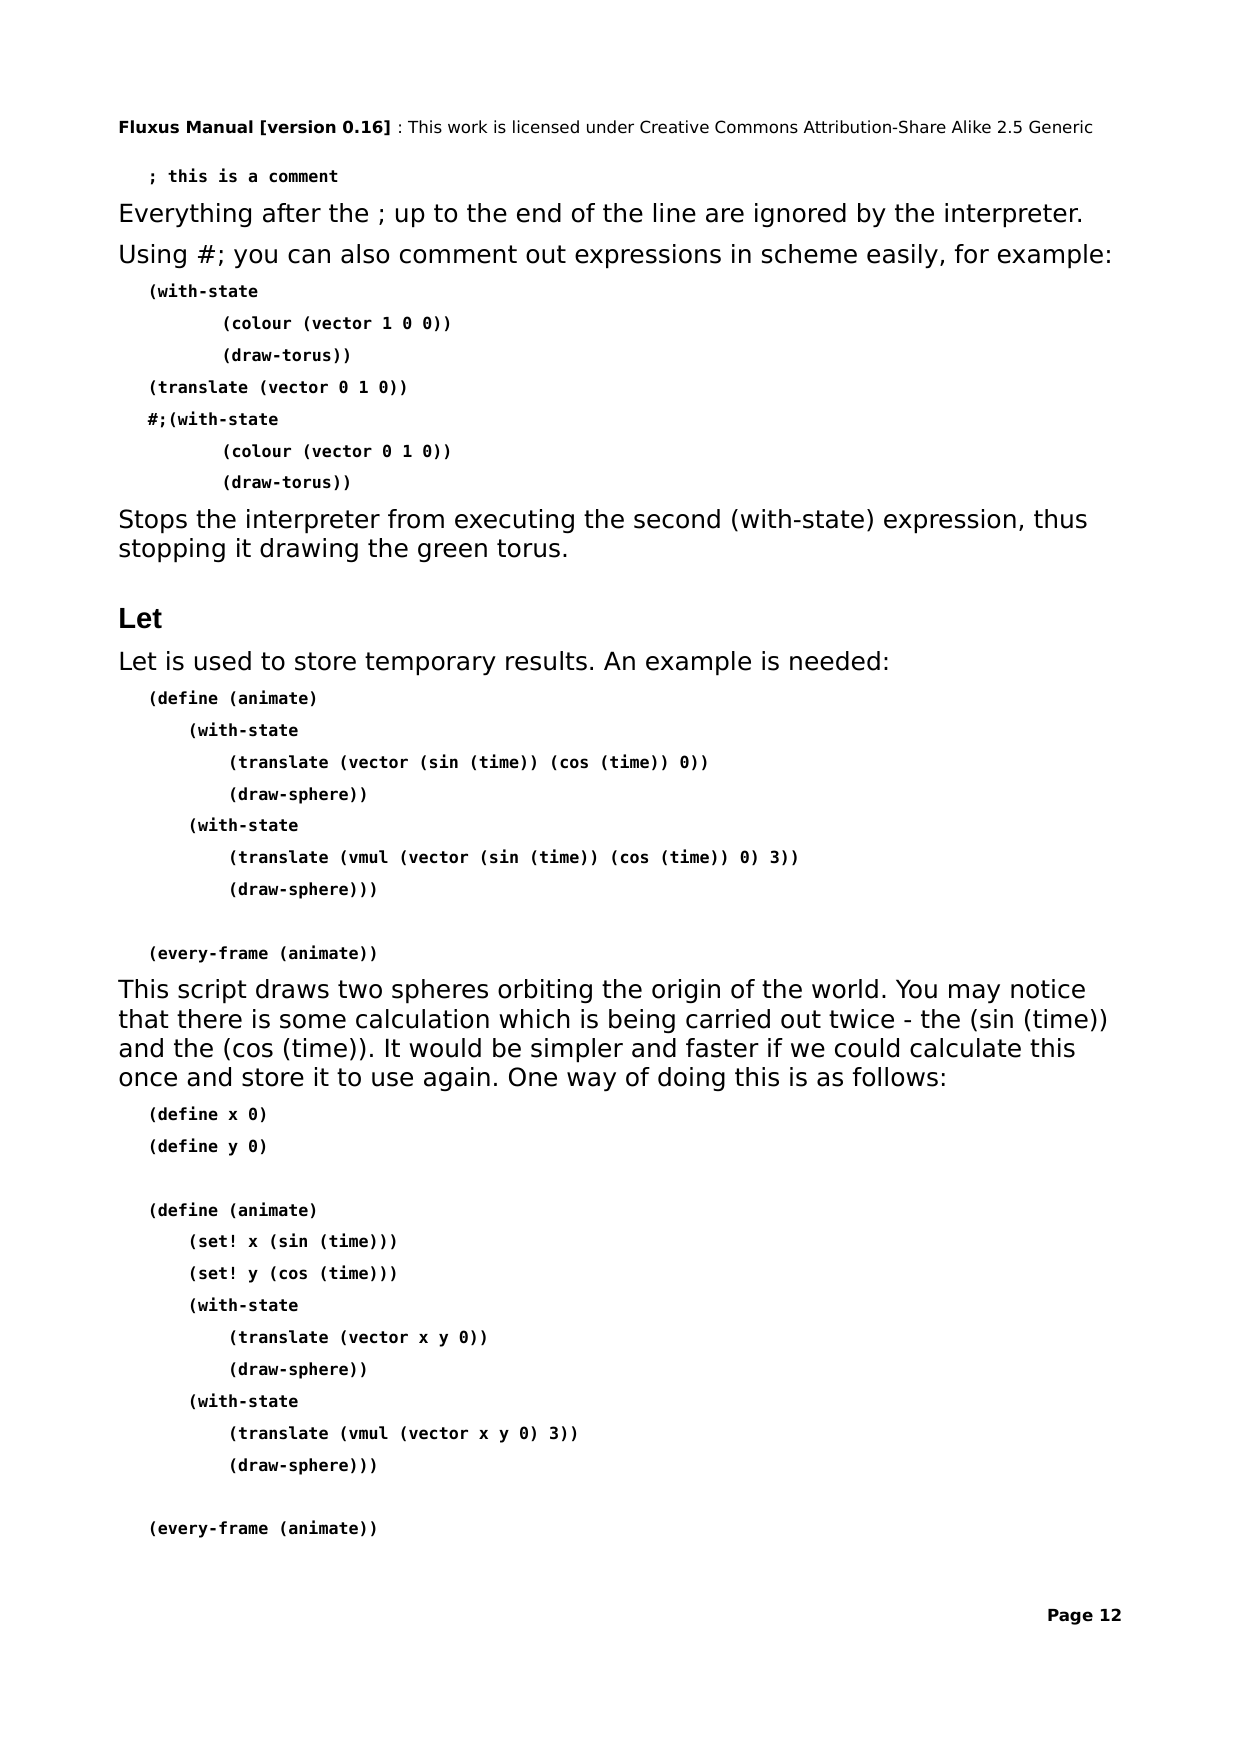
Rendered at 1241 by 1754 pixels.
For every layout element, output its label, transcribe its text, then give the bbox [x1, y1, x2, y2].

text #;(with-state [148, 410, 1122, 429]
text (translate (vmul (vector x y 0) 3)) [148, 1424, 1122, 1443]
text (draw-sphere))) [148, 1456, 1122, 1475]
text (define y 0) [148, 1137, 1122, 1156]
text (colour (vector 0 1 0)) [148, 442, 1122, 461]
text (draw-sphere))) [148, 880, 1122, 899]
text Using #; you can also comment out expressions in scheme easily, for example: [118, 241, 1122, 270]
text ; this is a comment [148, 167, 1122, 186]
text (translate (vmul (vector (sin (time)) (cos (time)) 0) 3)) [148, 848, 1122, 868]
text (translate (vector 0 1 0)) [148, 378, 1122, 397]
text (with-state [148, 282, 1122, 302]
text (with-state [148, 1392, 1122, 1411]
text (set! y (cos (time))) [148, 1264, 1122, 1284]
text Everything after the ; up to the end of the line are ignored by the interpreter. [118, 199, 1122, 228]
text (draw-sphere)) [148, 784, 1122, 804]
text (every-frame (animate)) [148, 944, 1122, 963]
text (define (animate) [148, 1201, 1122, 1220]
text (translate (vector (sin (time)) (cos (time)) 0)) [148, 753, 1122, 772]
text (define x 0) [148, 1105, 1122, 1124]
text (with-state [148, 816, 1122, 836]
text (set! x (sin (time))) [148, 1232, 1122, 1252]
text (draw-torus)) [148, 473, 1122, 493]
text (define (animate) [148, 689, 1122, 708]
text (every-frame (animate)) [148, 1519, 1122, 1539]
text This script draws two spheres orbiting the origin of the world. You may notice that there is some calculation which is being carried out twice - the (sin (time)) and the (cos (time)). It would be simpler and faster if we could calculate this once and store it to use again. One way of doing this is as follows: [118, 976, 1122, 1092]
text (with-state [148, 721, 1122, 740]
text (colour (vector 1 0 0)) [148, 314, 1122, 333]
text (translate (vector x y 0)) [148, 1328, 1122, 1347]
text (with-state [148, 1296, 1122, 1316]
text (draw-sphere)) [148, 1360, 1122, 1379]
text (draw-torus)) [148, 346, 1122, 365]
text Stops the interpreter from executing the second (with-state) expression, thus stopping it drawing the green torus. [118, 505, 1122, 564]
text Let is used to store temporary results. An example is needed: [118, 647, 1122, 676]
subtitle Let [118, 601, 1122, 635]
